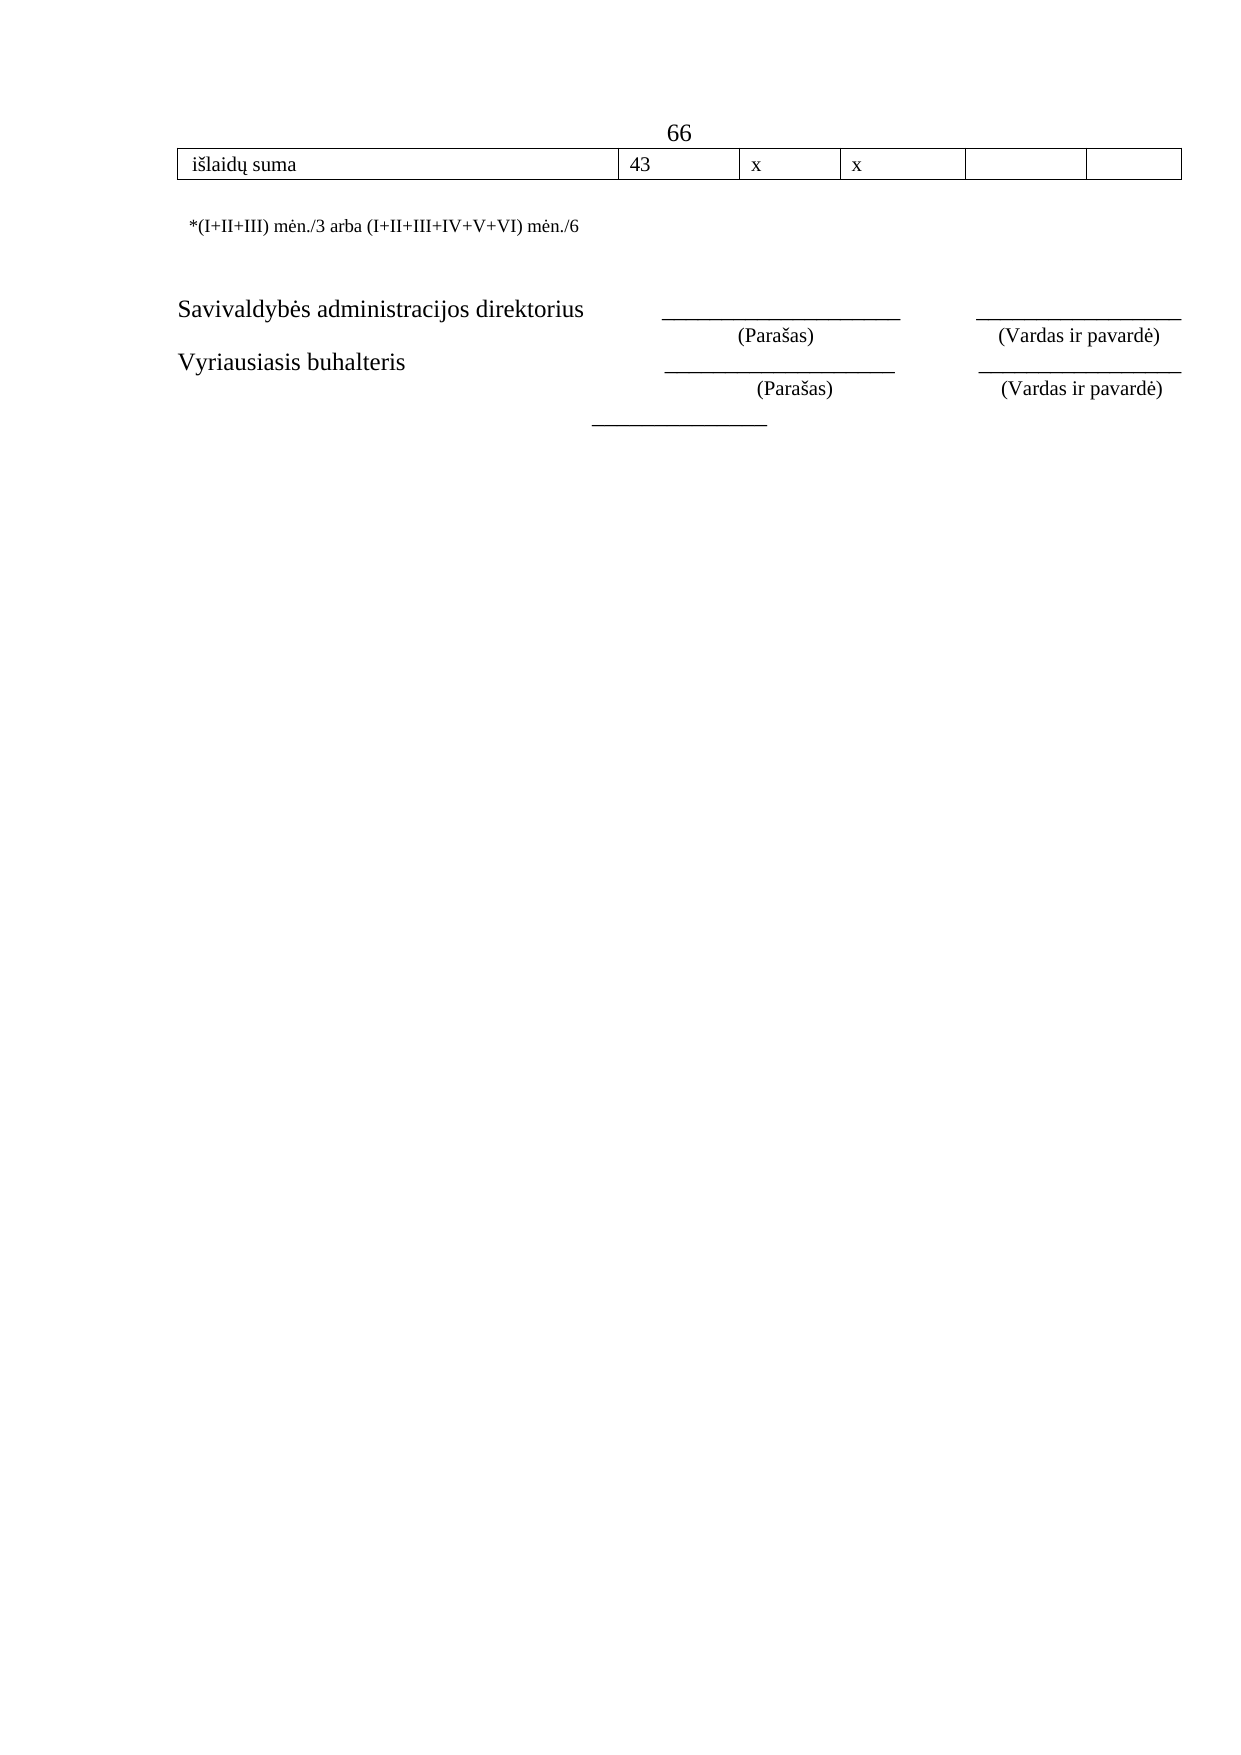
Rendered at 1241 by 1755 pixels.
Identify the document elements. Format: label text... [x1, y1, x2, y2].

text (Parašas) (Vardas ir pavardė) [177, 376, 1181, 400]
table_cell [740, 210, 840, 241]
table_cell *(I+II+III) mėn./3 arba (I+II+III+IV+V+VI) mėn./6 [177, 210, 618, 241]
table_cell [966, 149, 1086, 179]
table_cell [840, 180, 965, 210]
table_cell [177, 180, 618, 210]
table_cell [177, 241, 618, 265]
text (Parašas) (Vardas ir pavardė) [177, 323, 1181, 347]
text Savivaldybės administracijos direktorius [177, 294, 1181, 323]
table_cell [840, 210, 965, 241]
table_cell [618, 180, 739, 210]
table_cell [840, 241, 965, 265]
table_cell [1086, 241, 1181, 265]
table_cell x [841, 149, 965, 179]
table_cell [1086, 210, 1181, 241]
table_cell 43 [619, 149, 739, 179]
table_cell [618, 210, 739, 241]
table_cell [740, 241, 840, 265]
text Vyriausiasis buhalteris [177, 347, 1181, 376]
table_cell x [740, 149, 840, 179]
table_cell išlaidų suma [178, 149, 618, 179]
table_cell [965, 180, 1086, 210]
text ______________ [177, 400, 1181, 428]
table_cell [965, 241, 1086, 265]
table_cell [1087, 149, 1181, 179]
table_cell [965, 210, 1086, 241]
table_cell [740, 180, 840, 210]
table_cell [618, 241, 739, 265]
table_cell [1086, 180, 1181, 210]
